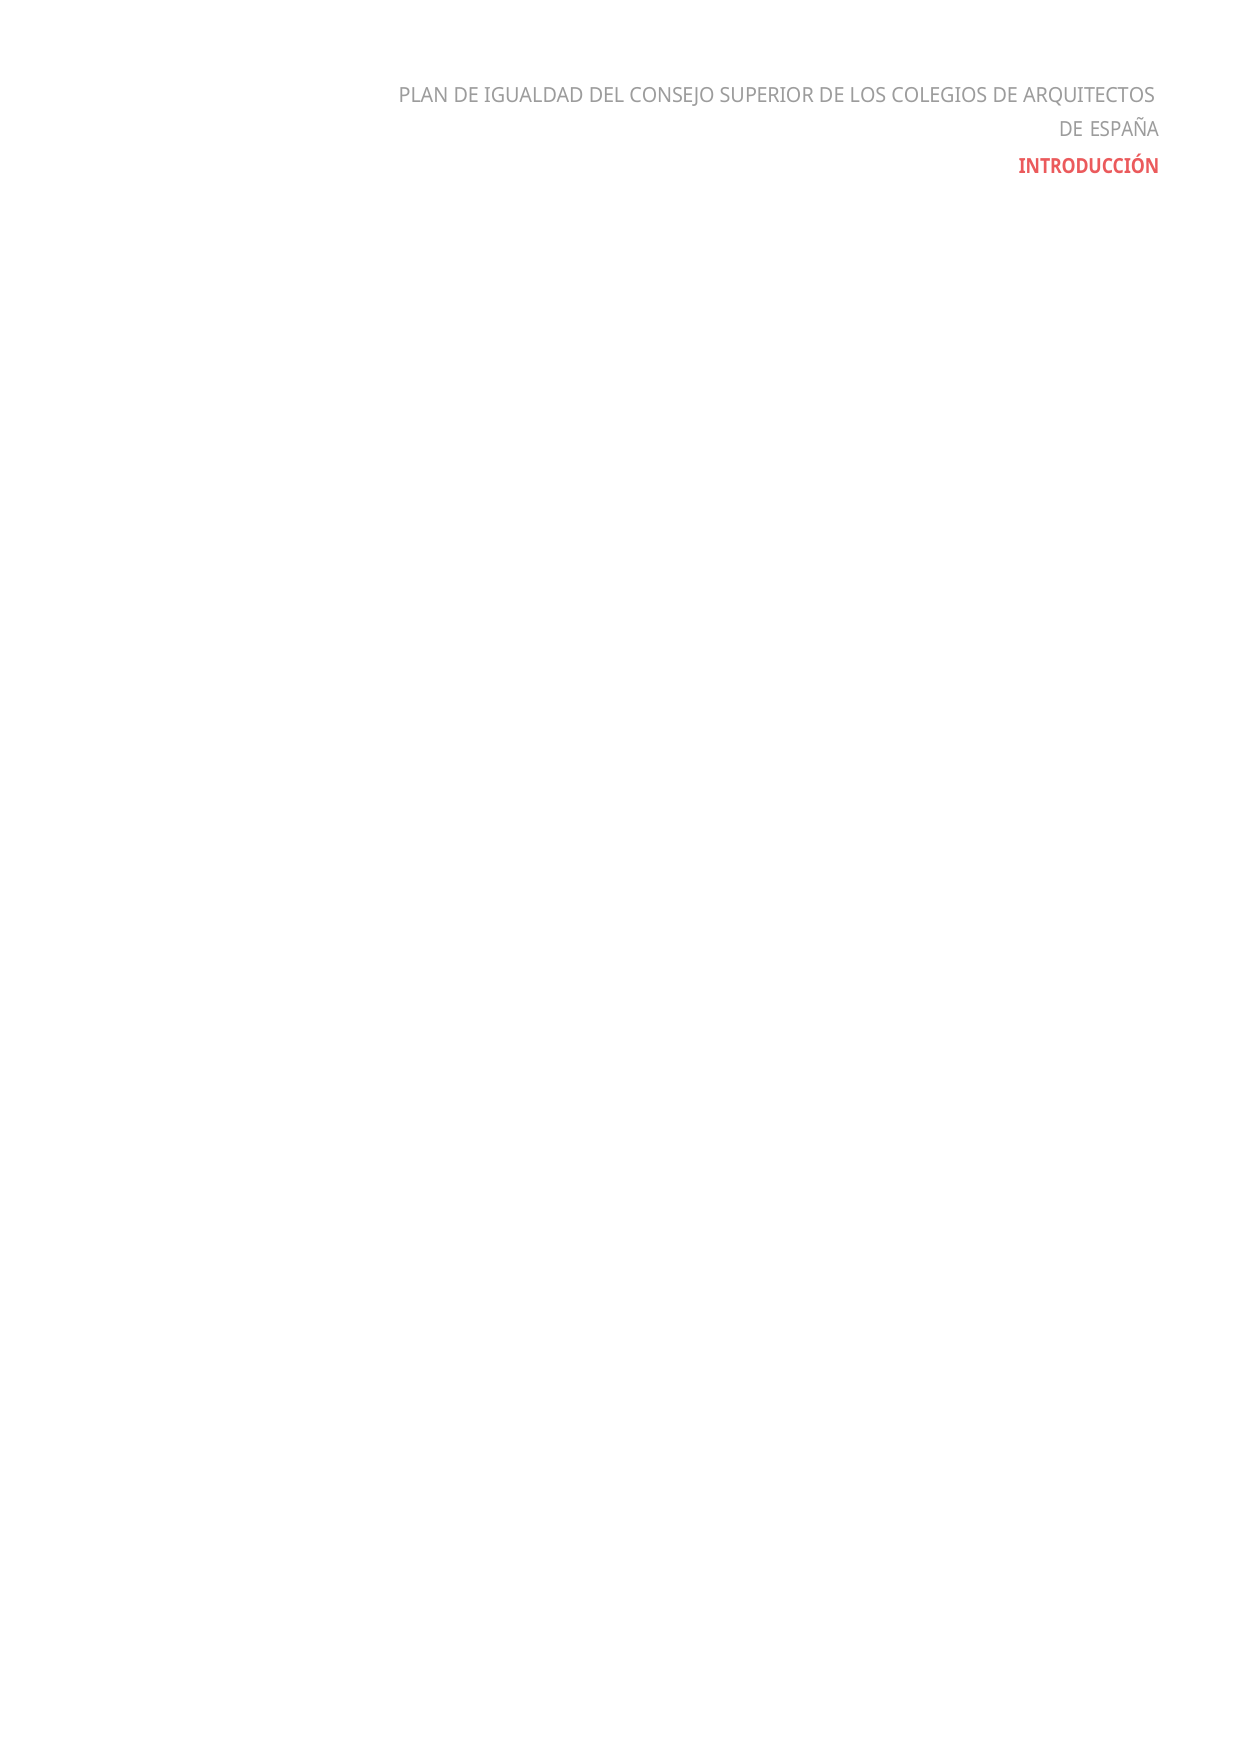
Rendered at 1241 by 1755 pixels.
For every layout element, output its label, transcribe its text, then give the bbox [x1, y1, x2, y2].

text PLAN DE IGUALDAD DEL CONSEJO SUPERIOR DE LOS COLEGIOS DE ARQUITECTOS [0, 75, 1155, 109]
text DE ESPAÑA [0, 109, 1159, 143]
text INTRODUCCIÓN [0, 152, 1159, 180]
